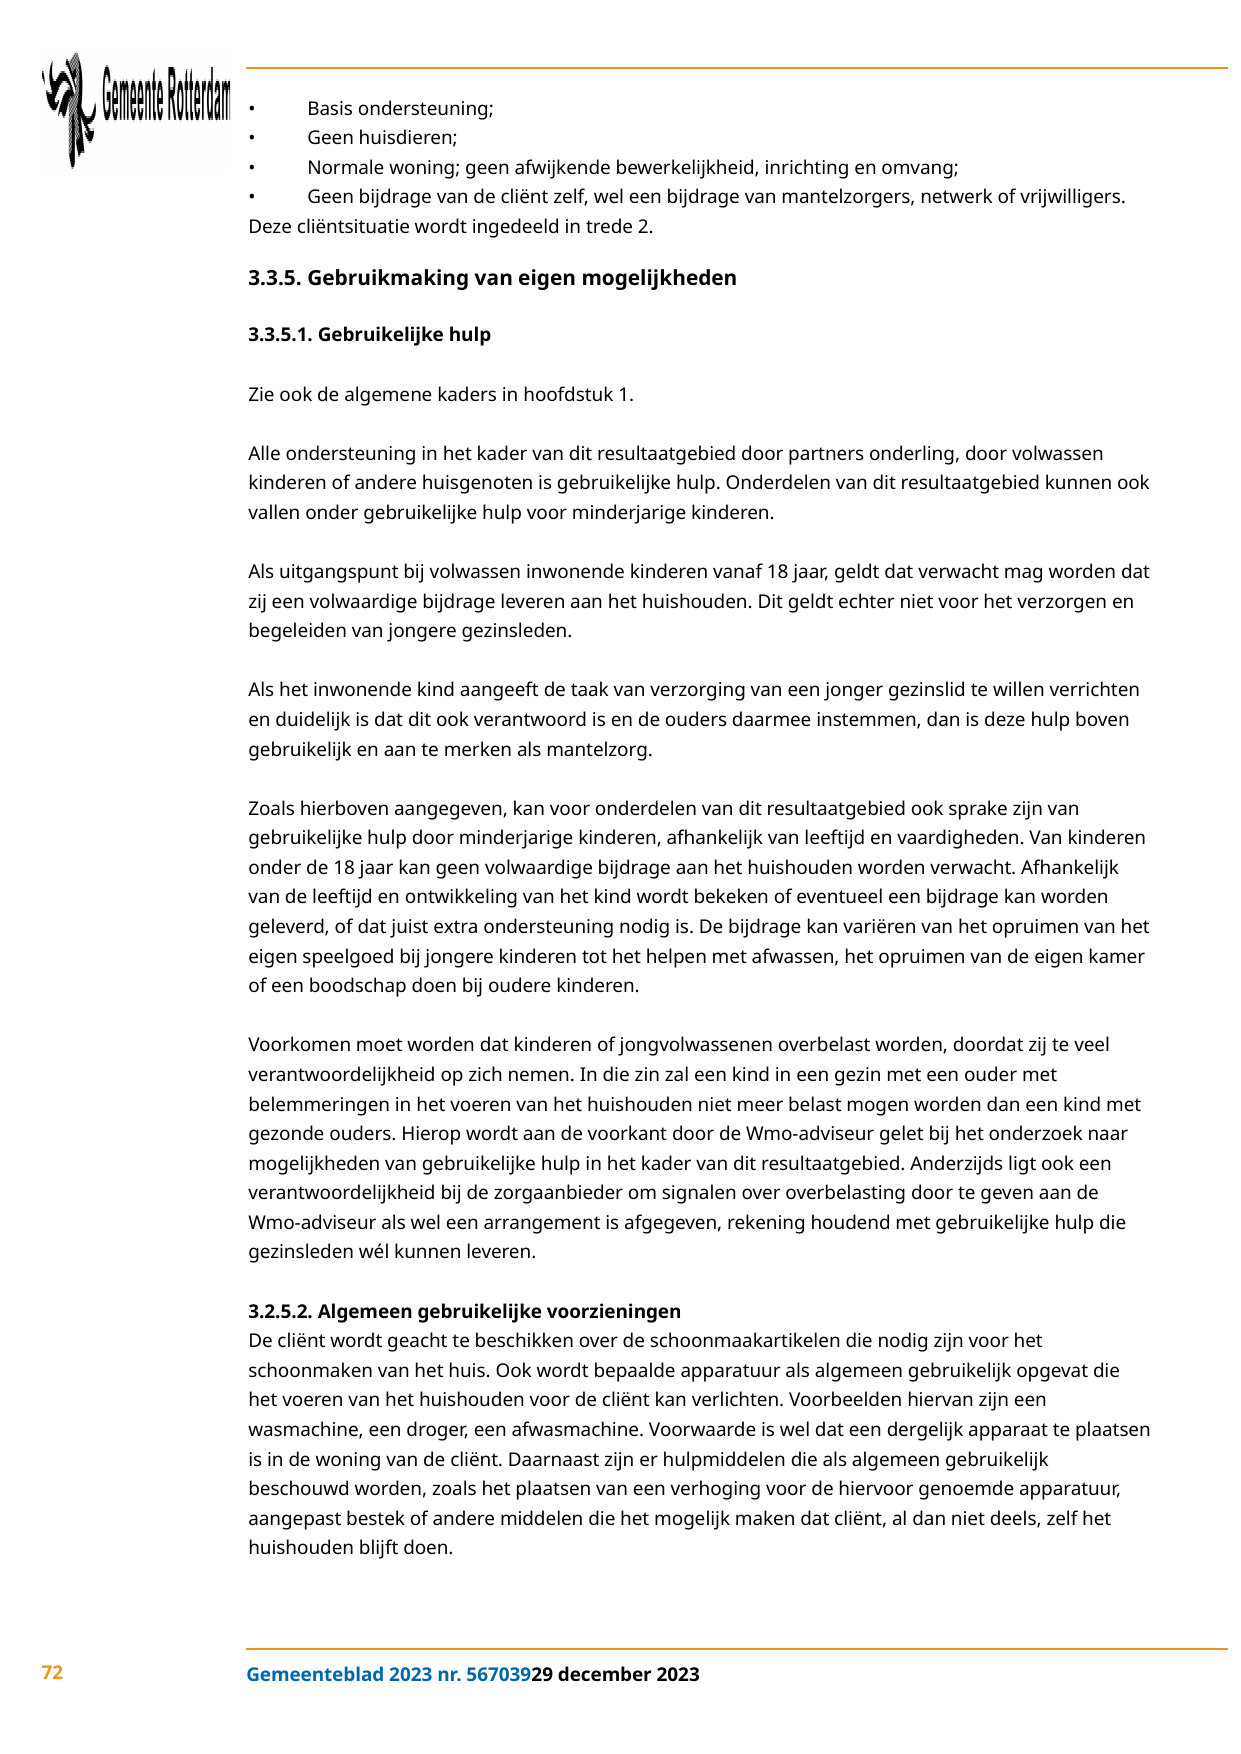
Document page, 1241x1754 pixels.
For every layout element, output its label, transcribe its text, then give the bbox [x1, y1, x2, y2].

text Als het inwonende kind aangeeft de taak van verzorging van een jonger gezinslid te willen verrichten en duidelijk is dat dit ook verantwoord is en de ouders daarmee instemmen, dan is deze hulp boven gebruikelijk en aan te merken als mantelzorg. [248, 677, 1152, 761]
text Alle ondersteuning in het kader van dit resultaatgebied door partners onderling, door volwassen kinderen of andere huisgenoten is gebruikelijke hulp. Onderdelen van dit resultaatgebied kunnen ook vallen onder gebruikelijke hulp voor minderjarige kinderen. [248, 440, 1152, 525]
text Voorkomen moet worden dat kinderen of jongvolwassenen overbelast worden, doordat zij te veel verantwoordelijkheid op zich nemen. In die zin zal een kind in een gezin met een ouder met belemmeringen in het voeren van het huishouden niet meer belast mogen worden dan een kind met gezonde ouders. Hierop wordt aan de voorkant door de Wmo-adviseur gelet bij het onderzoek naar mogelijkheden van gebruikelijke hulp in het kader van dit resultaatgebied. Anderzijds ligt ook een verantwoordelijkheid bij de zorgaanbieder om signalen over overbelasting door te geven aan de Wmo-adviseur als wel een arrangement is afgegeven, rekening houdend met gebruikelijke hulp die gezinsleden wél kunnen leveren. [248, 1032, 1152, 1264]
picture [41, 47, 231, 172]
text 3.3.5.1. Gebruikelijke hulp [248, 322, 1152, 347]
list Geen bijdrage van de cliënt zelf, wel een bijdrage van mantelzorgers, netwerk of vrijwilligers. [248, 183, 1152, 209]
list Geen huisdieren; [248, 124, 1152, 150]
text Als uitgangspunt bij volwassen inwonende kinderen vanaf 18 jaar, geldt dat verwacht mag worden dat zij een volwaardige bijdrage leveren aan het huishouden. Dit geldt echter niet voor het verzorgen en begeleiden van jongere gezinsleden. [248, 558, 1152, 643]
list Normale woning; geen afwijkende bewerkelijkheid, inrichting en omvang; [248, 154, 1152, 180]
text De cliënt wordt geacht te beschikken over de schoonmaakartikelen die nodig zijn voor het schoonmaken van het huis. Ook wordt bepaalde apparatuur als algemeen gebruikelijk opgevat die het voeren van het huishouden voor de cliënt kan verlichten. Voorbeelden hiervan zijn een wasmachine, een droger, een afwasmachine. Voorwaarde is wel dat een dergelijk apparaat te plaatsen is in de woning van de cliënt. Daarnaast zijn er hulpmiddelen die als algemeen gebruikelijk beschouwd worden, zoals het plaatsen van een verhoging voor de hiervoor genoemde apparatuur, aangepast bestek of andere middelen die het mogelijk maken dat cliënt, al dan niet deels, zelf het huishouden blijft doen. [248, 1327, 1152, 1560]
text 3.3.5. Gebruikmaking van eigen mogelijkheden [248, 263, 1152, 292]
text 3.2.5.2. Algemeen gebruikelijke voorzieningen [248, 1298, 1152, 1323]
text Deze cliëntsituatie wordt ingedeeld in trede 2. [248, 213, 1152, 239]
text Zie ook de algemene kaders in hoofdstuk 1. [248, 381, 1152, 406]
list Basis ondersteuning; [248, 95, 1152, 121]
text Zoals hierboven aangegeven, kan voor onderdelen van dit resultaatgebied ook sprake zijn van gebruikelijke hulp door minderjarige kinderen, afhankelijk van leeftijd en vaardigheden. Van kinderen onder de 18 jaar kan geen volwaardige bijdrage aan het huishouden worden verwacht. Afhankelijk van de leeftijd en ontwikkeling van het kind wordt bekeken of eventueel een bijdrage kan worden geleverd, of dat juist extra ondersteuning nodig is. De bijdrage kan variëren van het opruimen van het eigen speelgoed bij jongere kinderen tot het helpen met afwassen, het opruimen van de eigen kamer of een boodschap doen bij oudere kinderen. [248, 795, 1152, 998]
